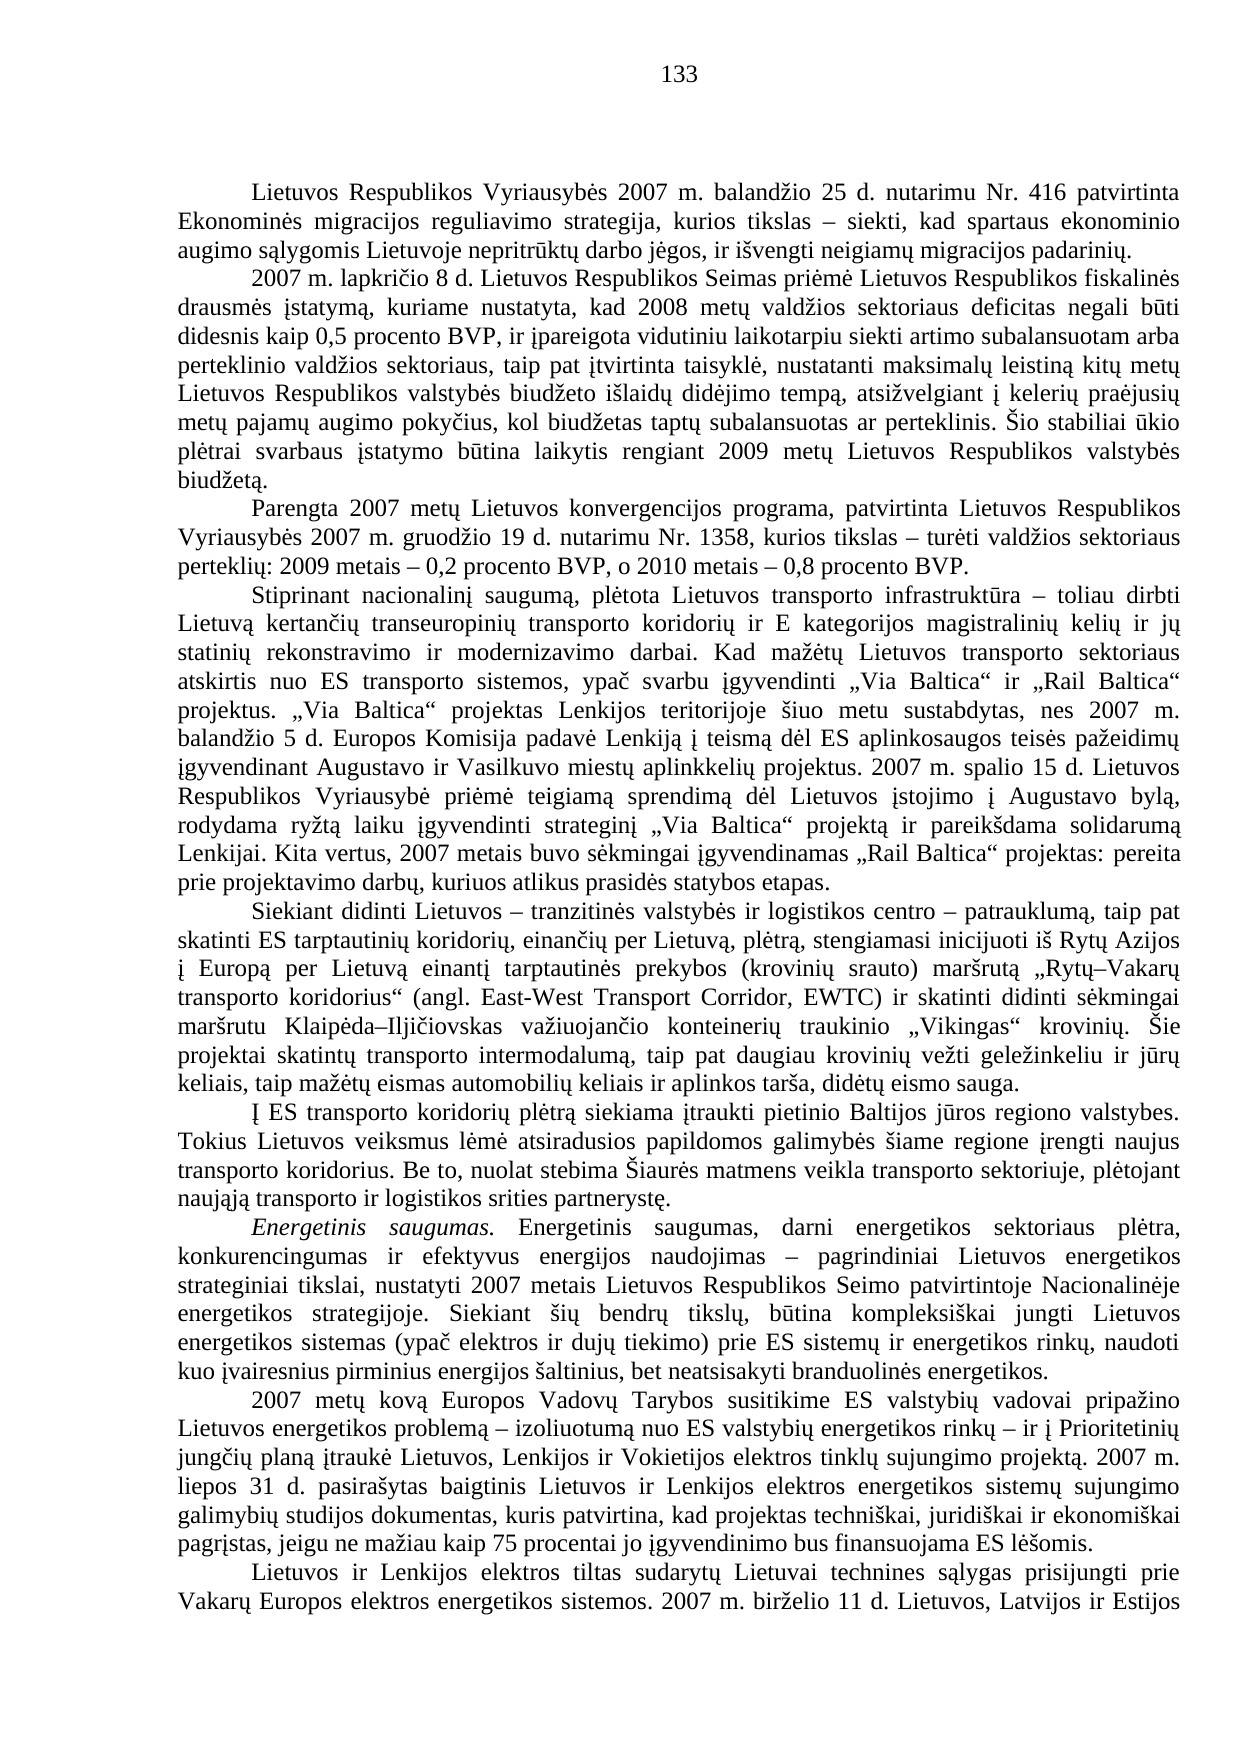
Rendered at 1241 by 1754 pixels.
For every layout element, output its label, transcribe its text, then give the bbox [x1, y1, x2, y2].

text Lietuvos ir Lenkijos elektros tiltas sudarytų Lietuvai technines sąlygas prisijungti prie Vakarų Europos elektros energetikos sistemos. 2007 m. birželio 11 d. Lietuvos, Latvijos ir Estijos [177, 1557, 1181, 1615]
text Energetinis saugumas. Energetinis saugumas, darni energetikos sektoriaus plėtra, konkurencingumas ir efektyvus energijos naudojimas – pagrindiniai Lietuvos energetikos strateginiai tikslai, nustatyti 2007 metais Lietuvos Respublikos Seimo patvirtintoje Nacionalinėje energetikos strategijoje. Siekiant šių bendrų tikslų, būtina kompleksiškai jungti Lietuvos energetikos sistemas (ypač elektros ir dujų tiekimo) prie ES sistemų ir energetikos rinkų, naudoti kuo įvairesnius pirminius energijos šaltinius, bet neatsisakyti branduolinės energetikos. [177, 1212, 1181, 1385]
text 2007 metų kovą Europos Vadovų Tarybos susitikime ES valstybių vadovai pripažino Lietuvos energetikos problemą – izoliuotumą nuo ES valstybių energetikos rinkų – ir į Prioritetinių jungčių planą įtraukė Lietuvos, Lenkijos ir Vokietijos elektros tinklų sujungimo projektą. 2007 m. liepos 31 d. pasirašytas baigtinis Lietuvos ir Lenkijos elektros energetikos sistemų sujungimo galimybių studijos dokumentas, kuris patvirtina, kad projektas techniškai, juridiškai ir ekonomiškai pagrįstas, jeigu ne mažiau kaip 75 procentai jo įgyvendinimo bus finansuojama ES lėšomis. [177, 1385, 1181, 1557]
text Parengta 2007 metų Lietuvos konvergencijos programa, patvirtinta Lietuvos Respublikos Vyriausybės 2007 m. gruodžio 19 d. nutarimu Nr. 1358, kurios tikslas – turėti valdžios sektoriaus perteklių: 2009 metais – 0,2 procento BVP, o 2010 metais – 0,8 procento BVP. [177, 493, 1181, 580]
text Stiprinant nacionalinį saugumą, plėtota Lietuvos transporto infrastruktūra – toliau dirbti Lietuvą kertančių transeuropinių transporto koridorių ir E kategorijos magistralinių kelių ir jų statinių rekonstravimo ir modernizavimo darbai. Kad mažėtų Lietuvos transporto sektoriaus atskirtis nuo ES transporto sistemos, ypač svarbu įgyvendinti „Via Baltica“ ir „Rail Baltica“ projektus. „Via Baltica“ projektas Lenkijos teritorijoje šiuo metu sustabdytas, nes 2007 m. balandžio 5 d. Europos Komisija padavė Lenkiją į teismą dėl ES aplinkosaugos teisės pažeidimų įgyvendinant Augustavo ir Vasilkuvo miestų aplinkkelių projektus. 2007 m. spalio 15 d. Lietuvos Respublikos Vyriausybė priėmė teigiamą sprendimą dėl Lietuvos įstojimo į Augustavo bylą, rodydama ryžtą laiku įgyvendinti strateginį „Via Baltica“ projektą ir pareikšdama solidarumą Lenkijai. Kita vertus, 2007 metais buvo sėkmingai įgyvendinamas „Rail Baltica“ projektas: pereita prie projektavimo darbų, kuriuos atlikus prasidės statybos etapas. [177, 580, 1181, 896]
text Lietuvos Respublikos Vyriausybės 2007 m. balandžio 25 d. nutarimu Nr. 416 patvirtinta Ekonominės migracijos reguliavimo strategija, kurios tikslas – siekti, kad spartaus ekonominio augimo sąlygomis Lietuvoje nepritrūktų darbo jėgos, ir išvengti neigiamų migracijos padarinių. [177, 177, 1181, 263]
text Siekiant didinti Lietuvos – tranzitinės valstybės ir logistikos centro – patrauklumą, taip pat skatinti ES tarptautinių koridorių, einančių per Lietuvą, plėtrą, stengiamasi inicijuoti iš Rytų Azijos į Europą per Lietuvą einantį tarptautinės prekybos (krovinių srauto) maršrutą „Rytų–Vakarų transporto koridorius“ (angl. East-West Transport Corridor, EWTC) ir skatinti didinti sėkmingai maršrutu Klaipėda–Iljičiovskas važiuojančio konteinerių traukinio „Vikingas“ krovinių. Šie projektai skatintų transporto intermodalumą, taip pat daugiau krovinių vežti geležinkeliu ir jūrų keliais, taip mažėtų eismas automobilių keliais ir aplinkos tarša, didėtų eismo sauga. [177, 896, 1181, 1097]
text 2007 m. lapkričio 8 d. Lietuvos Respublikos Seimas priėmė Lietuvos Respublikos fiskalinės drausmės įstatymą, kuriame nustatyta, kad 2008 metų valdžios sektoriaus deficitas negali būti didesnis kaip 0,5 procento BVP, ir įpareigota vidutiniu laikotarpiu siekti artimo subalansuotam arba perteklinio valdžios sektoriaus, taip pat įtvirtinta taisyklė, nustatanti maksimalų leistiną kitų metų Lietuvos Respublikos valstybės biudžeto išlaidų didėjimo tempą, atsižvelgiant į kelerių praėjusių metų pajamų augimo pokyčius, kol biudžetas taptų subalansuotas ar perteklinis. Šio stabiliai ūkio plėtrai svarbaus įstatymo būtina laikytis rengiant 2009 metų Lietuvos Respublikos valstybės biudžetą. [177, 263, 1181, 493]
text Į ES transporto koridorių plėtrą siekiama įtraukti pietinio Baltijos jūros regiono valstybes. Tokius Lietuvos veiksmus lėmė atsiradusios papildomos galimybės šiame regione įrengti naujus transporto koridorius. Be to, nuolat stebima Šiaurės matmens veikla transporto sektoriuje, plėtojant naująją transporto ir logistikos srities partnerystę. [177, 1097, 1181, 1212]
